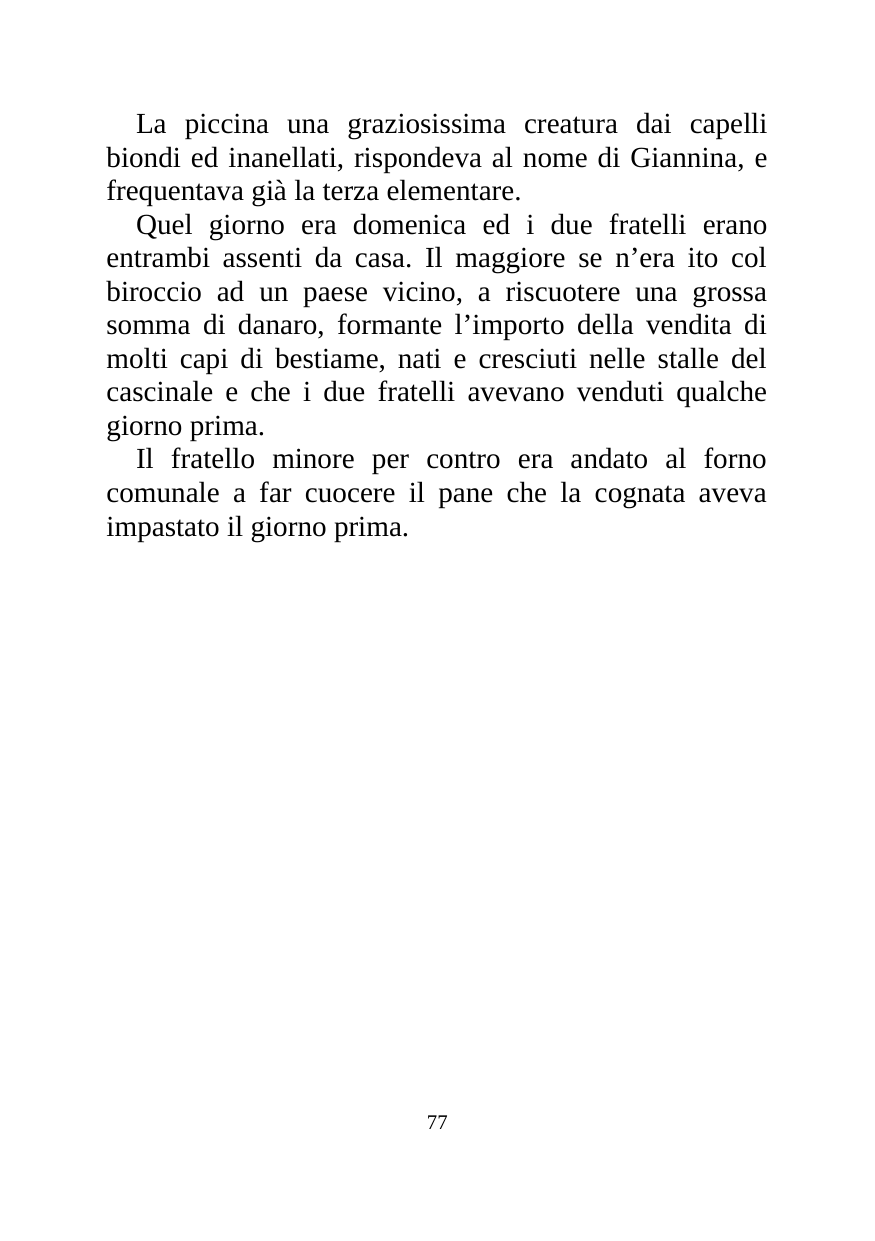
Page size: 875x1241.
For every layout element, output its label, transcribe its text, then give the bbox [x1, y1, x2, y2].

text Il fratello minore per contro era andato al forno comunale a far cuocere il pane che la cognata aveva impastato il giorno prima. [106, 442, 768, 542]
text Quel giorno era domenica ed i due fratelli erano entrambi assenti da casa. Il maggiore se n’era ito col biroccio ad un paese vicino, a riscuotere una grossa somma di danaro, formante l’importo della vendita di molti capi di bestiame, nati e cresciuti nelle stalle del cascinale e che i due fratelli avevano venduti qualche giorno prima. [106, 207, 768, 442]
text La piccina una graziosissima creatura dai capelli biondi ed inanellati, rispondeva al nome di Giannina, e frequentava già la terza elementare. [106, 106, 768, 207]
